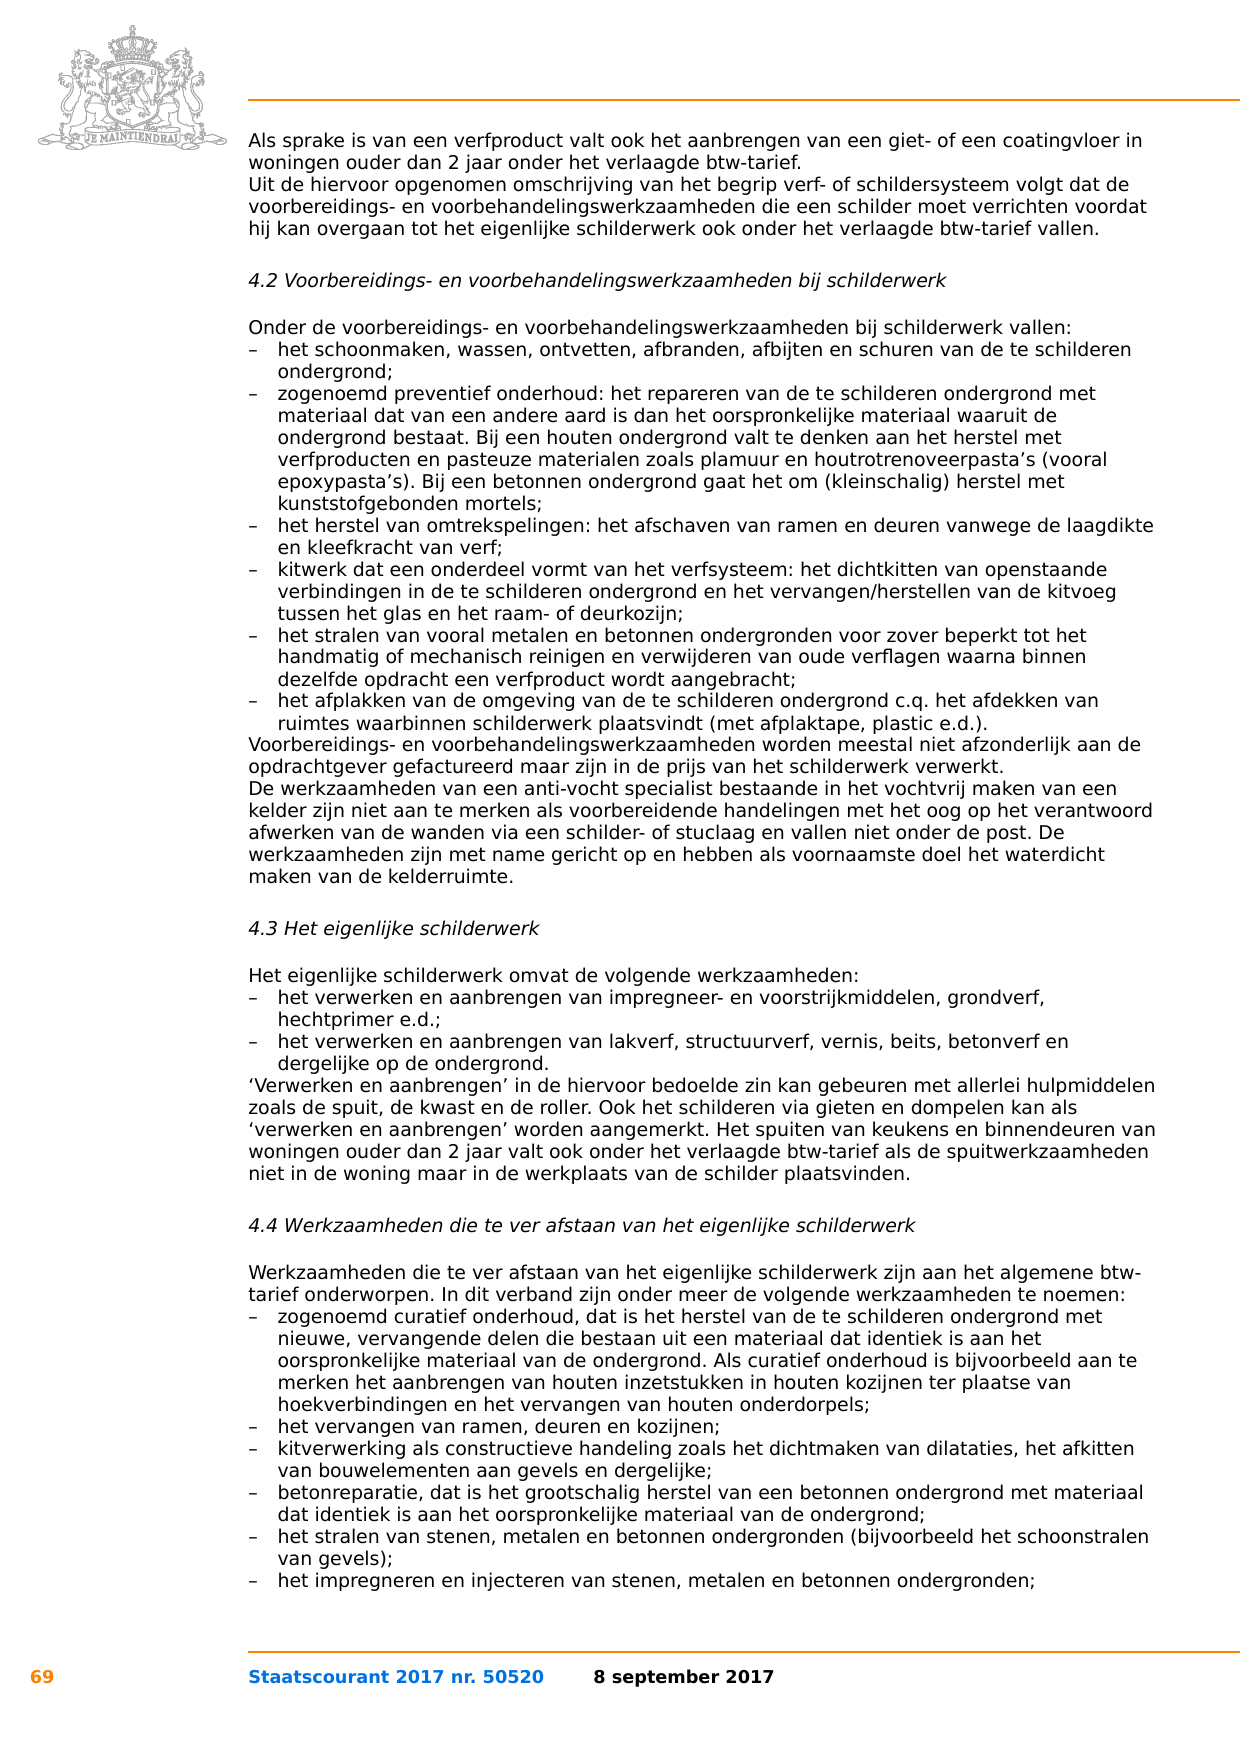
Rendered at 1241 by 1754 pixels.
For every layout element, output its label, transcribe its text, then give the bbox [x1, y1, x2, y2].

text – kitverwerking als constructieve handeling zoals het dichtmaken van dilataties, het afkitten van bouwelementen aan gevels en dergelijke; [248, 1438, 1163, 1482]
text Werkzaamheden die te ver afstaan van het eigenlijke schilderwerk zijn aan het algemene btw-tarief onderworpen. In dit verband zijn onder meer de volgende werkzaamheden te noemen: [248, 1262, 1163, 1306]
text – betonreparatie, dat is het grootschalig herstel van een betonnen ondergrond met materiaal dat identiek is aan het oorspronkelijke materiaal van de ondergrond; [248, 1482, 1163, 1526]
text Uit de hiervoor opgenomen omschrijving van het begrip verf- of schildersysteem volgt dat de voorbereidings- en voorbehandelingswerkzaamheden die een schilder moet verrichten voordat hij kan overgaan tot het eigenlijke schilderwerk ook onder het verlaagde btw-tarief vallen. [248, 174, 1163, 240]
text ‘Verwerken en aanbrengen’ in de hiervoor bedoelde zin kan gebeuren met allerlei hulpmiddelen zoals de spuit, de kwast en de roller. Ook het schilderen via gieten en dompelen kan als ‘verwerken en aanbrengen’ worden aangemerkt. Het spuiten van keukens en binnendeuren van woningen ouder dan 2 jaar valt ook onder het verlaagde btw-tarief als de spuitwerkzaamheden niet in de woning maar in de werkplaats van de schilder plaatsvinden. [248, 1075, 1163, 1185]
text – het vervangen van ramen, deuren en kozijnen; [248, 1416, 1163, 1438]
text De werkzaamheden van een anti-vocht specialist bestaande in het vochtvrij maken van een kelder zijn niet aan te merken als voorbereidende handelingen met het oog op het verantwoord afwerken van de wanden via een schilder- of stuclaag en vallen niet onder de post. De werkzaamheden zijn met name gericht op en hebben als voornaamste doel het waterdicht maken van de kelderruimte. [248, 778, 1163, 888]
text – het verwerken en aanbrengen van lakverf, structuurverf, vernis, beits, betonverf en dergelijke op de ondergrond. [248, 1031, 1163, 1075]
text – kitwerk dat een onderdeel vormt van het verfsysteem: het dichtkitten van openstaande verbindingen in de te schilderen ondergrond en het vervangen/herstellen van de kitvoeg tussen het glas en het raam- of deurkozijn; [248, 558, 1163, 624]
text – het stralen van stenen, metalen en betonnen ondergronden (bijvoorbeeld het schoonstralen van gevels); [248, 1526, 1163, 1570]
text – het stralen van vooral metalen en betonnen ondergronden voor zover beperkt tot het handmatig of mechanisch reinigen en verwijderen van oude verflagen waarna binnen dezelfde opdracht een verfproduct wordt aangebracht; [248, 624, 1163, 690]
subtitle 4.3 Het eigenlijke schilderwerk [248, 918, 1163, 940]
text – zogenoemd curatief onderhoud, dat is het herstel van de te schilderen ondergrond met nieuwe, vervangende delen die bestaan uit een materiaal dat identiek is aan het oorspronkelijke materiaal van de ondergrond. Als curatief onderhoud is bijvoorbeeld aan te merken het aanbrengen van houten inzetstukken in houten kozijnen ter plaatse van hoekverbindingen en het vervangen van houten onderdorpels; [248, 1306, 1163, 1416]
text – het schoonmaken, wassen, ontvetten, afbranden, afbijten en schuren van de te schilderen ondergrond; [248, 339, 1163, 383]
picture [38, 25, 227, 150]
subtitle 4.4 Werkzaamheden die te ver afstaan van het eigenlijke schilderwerk [248, 1215, 1163, 1237]
text – het afplakken van de omgeving van de te schilderen ondergrond c.q. het afdekken van ruimtes waarbinnen schilderwerk plaatsvindt (met afplaktape, plastic e.d.). [248, 690, 1163, 734]
text – het impregneren en injecteren van stenen, metalen en betonnen ondergronden; [248, 1570, 1163, 1592]
text – het herstel van omtrekspelingen: het afschaven van ramen en deuren vanwege de laagdikte en kleefkracht van verf; [248, 514, 1163, 558]
text Voorbereidings- en voorbehandelingswerkzaamheden worden meestal niet afzonderlijk aan de opdrachtgever gefactureerd maar zijn in de prijs van het schilderwerk verwerkt. [248, 734, 1163, 778]
subtitle 4.2 Voorbereidings- en voorbehandelingswerkzaamheden bij schilderwerk [248, 270, 1163, 292]
text Als sprake is van een verfproduct valt ook het aanbrengen van een giet- of een coatingvloer in woningen ouder dan 2 jaar onder het verlaagde btw-tarief. [248, 130, 1163, 174]
text Het eigenlijke schilderwerk omvat de volgende werkzaamheden: [248, 965, 1163, 987]
text – zogenoemd preventief onderhoud: het repareren van de te schilderen ondergrond met materiaal dat van een andere aard is dan het oorspronkelijke materiaal waaruit de ondergrond bestaat. Bij een houten ondergrond valt te denken aan het herstel met verfproducten en pasteuze materialen zoals plamuur en houtrotrenoveerpasta’s (vooral epoxypasta’s). Bij een betonnen ondergrond gaat het om (kleinschalig) herstel met kunststofgebonden mortels; [248, 383, 1163, 514]
text – het verwerken en aanbrengen van impregneer- en voorstrijkmiddelen, grondverf, hechtprimer e.d.; [248, 987, 1163, 1031]
text Onder de voorbereidings- en voorbehandelingswerkzaamheden bij schilderwerk vallen: [248, 317, 1163, 339]
